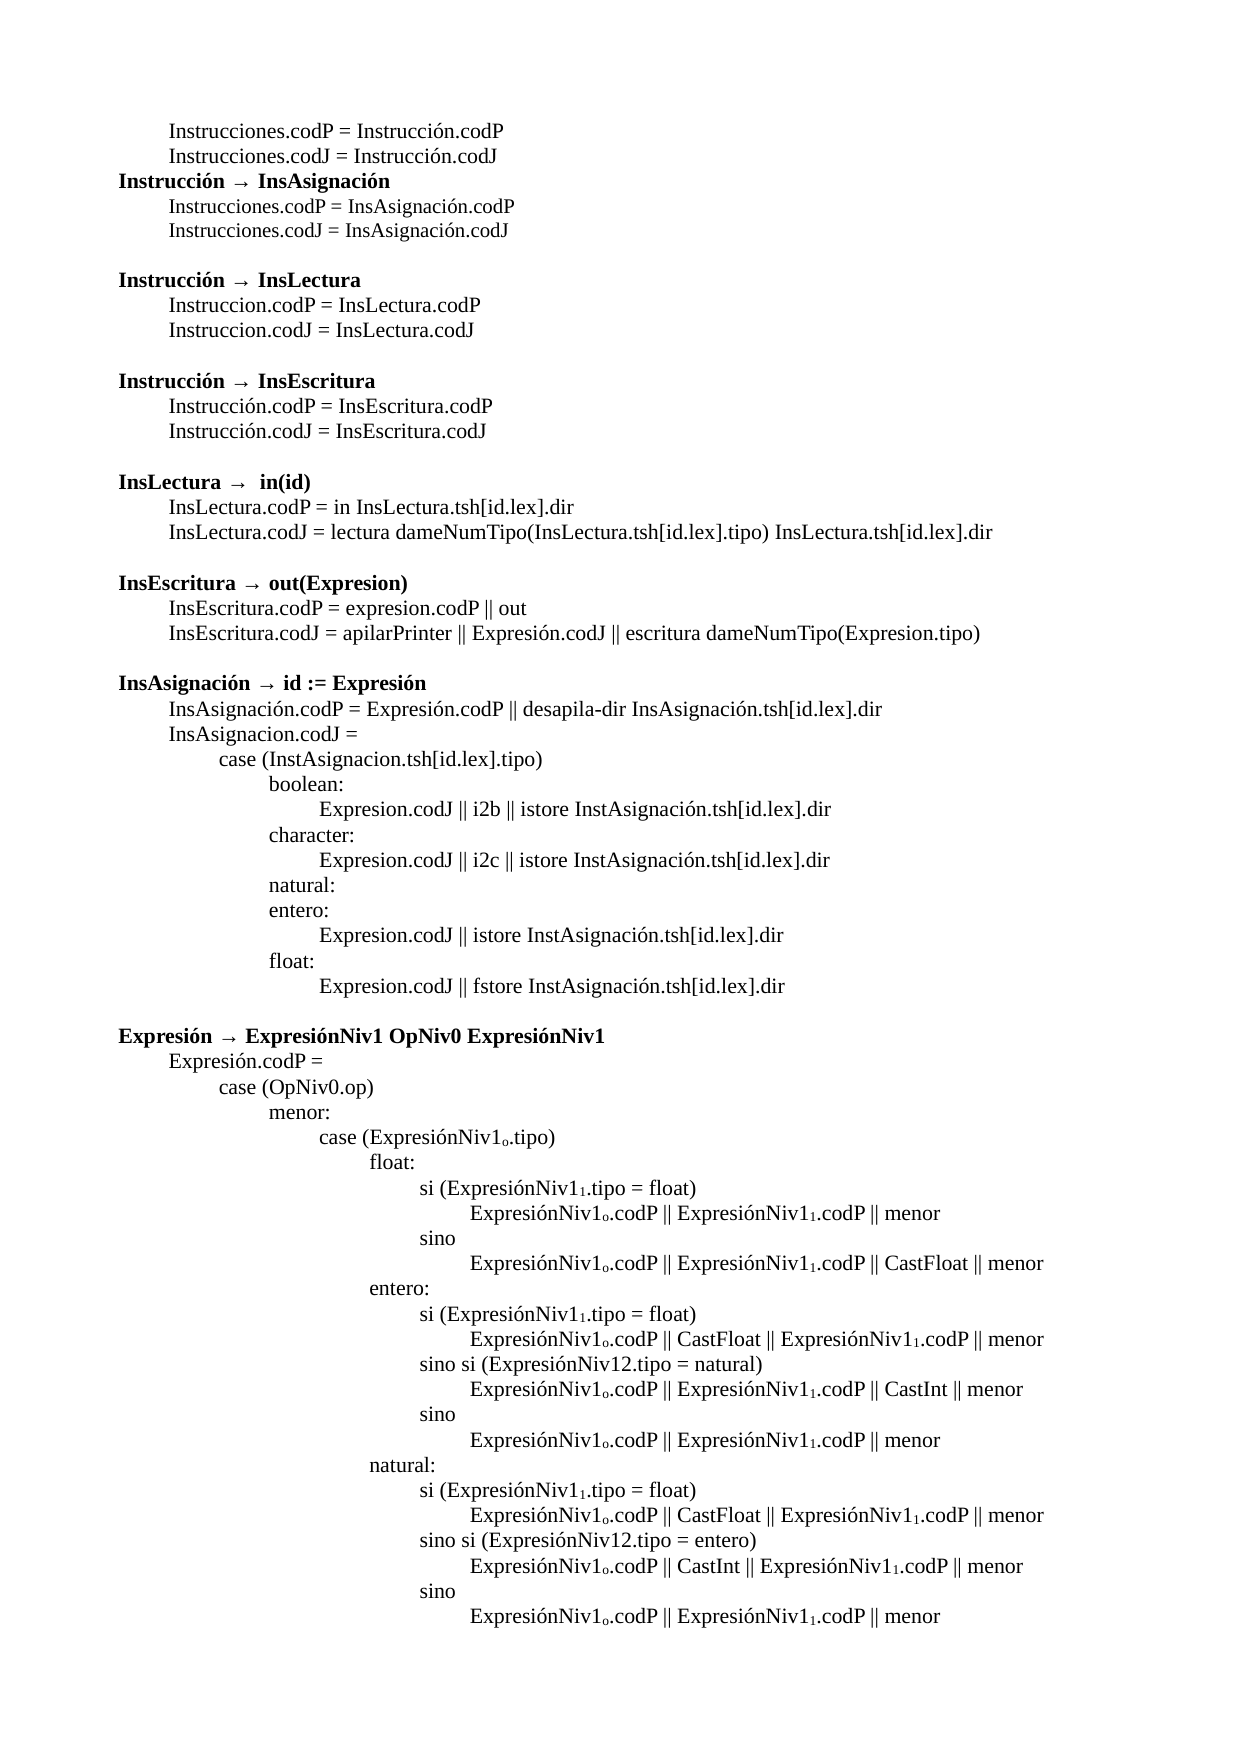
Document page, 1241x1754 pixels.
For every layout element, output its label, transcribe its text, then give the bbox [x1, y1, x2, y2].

text Expresion.codJ || fstore InstAsignación.tsh[id.lex].dir [118, 973, 1122, 998]
text case (InstAsignacion.tsh[id.lex].tipo) [118, 746, 1122, 771]
text InsAsignación → id := Expresión [118, 670, 1122, 696]
text Instrucciones.codP = InsAsignación.codP [118, 194, 1122, 218]
text Instrucción → InsLectura [118, 267, 1122, 292]
text Instrucciones.codP = Instrucción.codP [118, 118, 1122, 143]
text Expresion.codJ || i2b || istore InstAsignación.tsh[id.lex].dir [118, 796, 1122, 822]
text InsAsignación.codP = Expresión.codP || desapila-dir InsAsignación.tsh[id.lex].dir [118, 696, 1122, 721]
text Expresion.codJ || istore InstAsignación.tsh[id.lex].dir [118, 922, 1122, 948]
text Instrucción → InsEscritura [118, 368, 1122, 393]
text sino si (ExpresiónNiv12.tipo = natural) [118, 1351, 1122, 1376]
text natural: [118, 1452, 1122, 1477]
text entero: [118, 1275, 1122, 1301]
text InsEscritura → out(Expresion) [118, 569, 1122, 595]
text ExpresiónNiv1o.codP || ExpresiónNiv11.codP || CastFloat || menor [118, 1250, 1122, 1275]
text Instrucción.codJ = InsEscritura.codJ [118, 418, 1122, 443]
text boolean: [118, 771, 1122, 796]
text si (ExpresiónNiv11.tipo = float) [118, 1477, 1122, 1502]
text float: [118, 1149, 1122, 1174]
text si (ExpresiónNiv11.tipo = float) [118, 1174, 1122, 1200]
text InsAsignacion.codJ = [118, 721, 1122, 746]
text case (OpNiv0.op) [118, 1074, 1122, 1099]
text ExpresiónNiv1o.codP || CastInt || ExpresiónNiv11.codP || menor [118, 1553, 1122, 1578]
text Expresion.codJ || i2c || istore InstAsignación.tsh[id.lex].dir [118, 847, 1122, 872]
text sino [118, 1225, 1122, 1250]
text Expresión.codP = [118, 1048, 1122, 1074]
text Instrucciones.codJ = Instrucción.codJ [118, 143, 1122, 168]
text InsLectura.codP = in InsLectura.tsh[id.lex].dir [118, 494, 1122, 519]
text InsLectura → in(id) [118, 469, 1122, 494]
text sino [118, 1578, 1122, 1603]
text Expresión → ExpresiónNiv1 OpNiv0 ExpresiónNiv1 [118, 1023, 1122, 1048]
text case (ExpresiónNiv1o.tipo) [118, 1124, 1122, 1149]
text InsEscritura.codJ = apilarPrinter || Expresión.codJ || escritura dameNumTipo(Expresion.tipo) [118, 620, 1122, 645]
text ExpresiónNiv1o.codP || ExpresiónNiv11.codP || menor [118, 1603, 1122, 1628]
text ExpresiónNiv1o.codP || ExpresiónNiv11.codP || CastInt || menor [118, 1376, 1122, 1401]
text sino si (ExpresiónNiv12.tipo = entero) [118, 1527, 1122, 1553]
text menor: [118, 1099, 1122, 1124]
text InsLectura.codJ = lectura dameNumTipo(InsLectura.tsh[id.lex].tipo) InsLectura.tsh[id.lex].dir [118, 519, 1122, 544]
text sino [118, 1401, 1122, 1427]
text Instruccion.codP = InsLectura.codP [118, 292, 1122, 317]
text ExpresiónNiv1o.codP || CastFloat || ExpresiónNiv11.codP || menor [118, 1502, 1122, 1527]
text entero: [118, 897, 1122, 922]
text natural: [118, 872, 1122, 897]
text Instrucciones.codJ = InsAsignación.codJ [118, 218, 1122, 242]
text InsEscritura.codP = expresion.codP || out [118, 595, 1122, 620]
text float: [118, 948, 1122, 973]
text ExpresiónNiv1o.codP || ExpresiónNiv11.codP || menor [118, 1200, 1122, 1225]
text Instruccion.codJ = InsLectura.codJ [118, 317, 1122, 343]
text si (ExpresiónNiv11.tipo = float) [118, 1301, 1122, 1326]
text ExpresiónNiv1o.codP || CastFloat || ExpresiónNiv11.codP || menor [118, 1326, 1122, 1351]
text character: [118, 822, 1122, 847]
text ExpresiónNiv1o.codP || ExpresiónNiv11.codP || menor [118, 1427, 1122, 1452]
text Instrucción.codP = InsEscritura.codP [118, 393, 1122, 418]
text Instrucción → InsAsignación [118, 168, 1122, 194]
